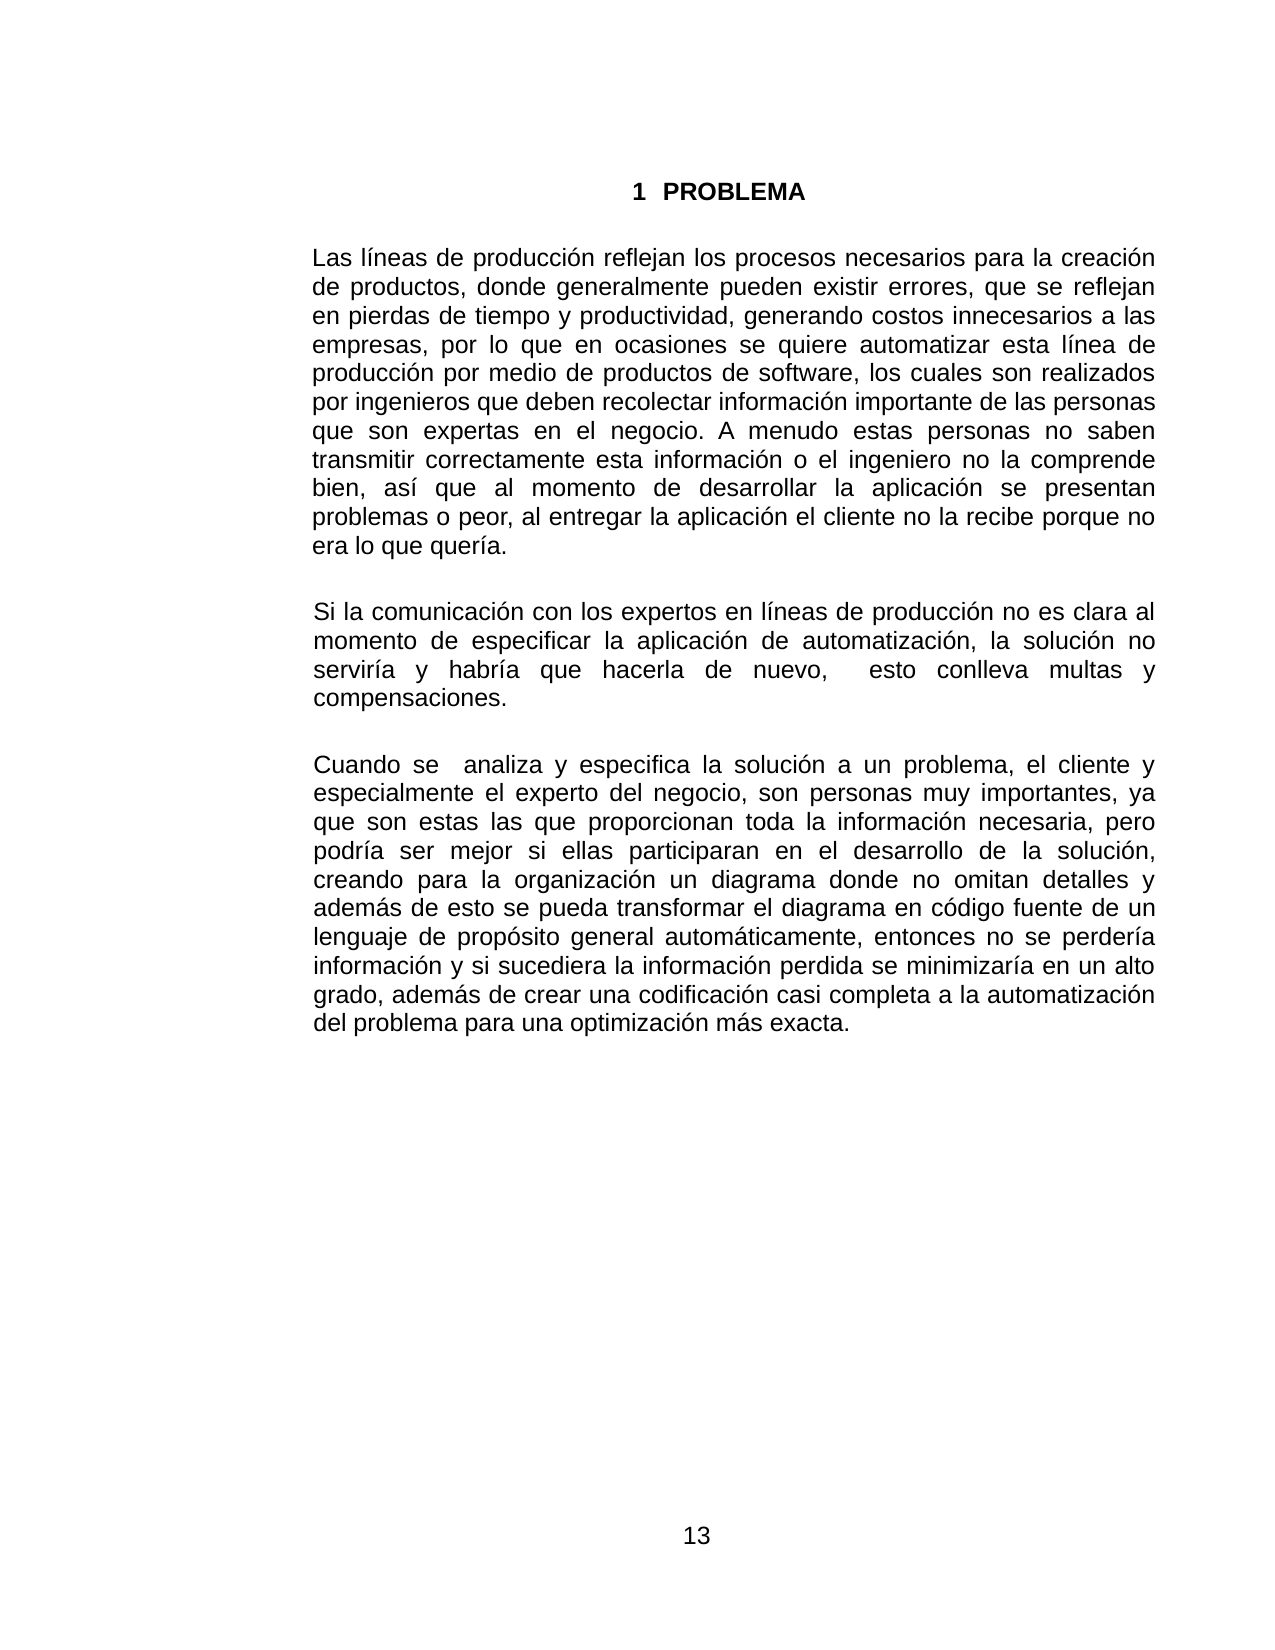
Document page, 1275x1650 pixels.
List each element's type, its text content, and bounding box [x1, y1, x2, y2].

text Si la comunicación con los expertos en líneas de producción no es clara al momento de especificar la aplicación de automatización, la solución no serviría y habría que hacerla de nuevo, esto conlleva multas y compensaciones. [313, 597, 1157, 712]
subtitle PROBLEMA [274, 177, 1157, 206]
text Las líneas de producción reflejan los procesos necesarios para la creación de productos, donde generalmente pueden existir errores, que se reflejan en pierdas de tiempo y productividad, generando costos innecesarios a las empresas, por lo que en ocasiones se quiere automatizar esta línea de producción por medio de productos de software, los cuales son realizados por ingenieros que deben recolectar información importante de las personas que son expertas en el negocio. A menudo estas personas no saben transmitir correctamente esta información o el ingeniero no la comprende bien, así que al momento de desarrollar la aplicación se presentan problemas o peor, al entregar la aplicación el cliente no la recibe porque no era lo que quería. [312, 243, 1157, 560]
text Cuando se analiza y especifica la solución a un problema, el cliente y especialmente el experto del negocio, son personas muy importantes, ya que son estas las que proporcionan toda la información necesaria, pero podría ser mejor si ellas participaran en el desarrollo de la solución, creando para la organización un diagrama donde no omitan detalles y además de esto se pueda transformar el diagrama en código fuente de un lenguaje de propósito general automáticamente, entonces no se perdería información y si sucediera la información perdida se minimizaría en un alto grado, además de crear una codificación casi completa a la automatización del problema para una optimización más exacta. [313, 750, 1157, 1037]
